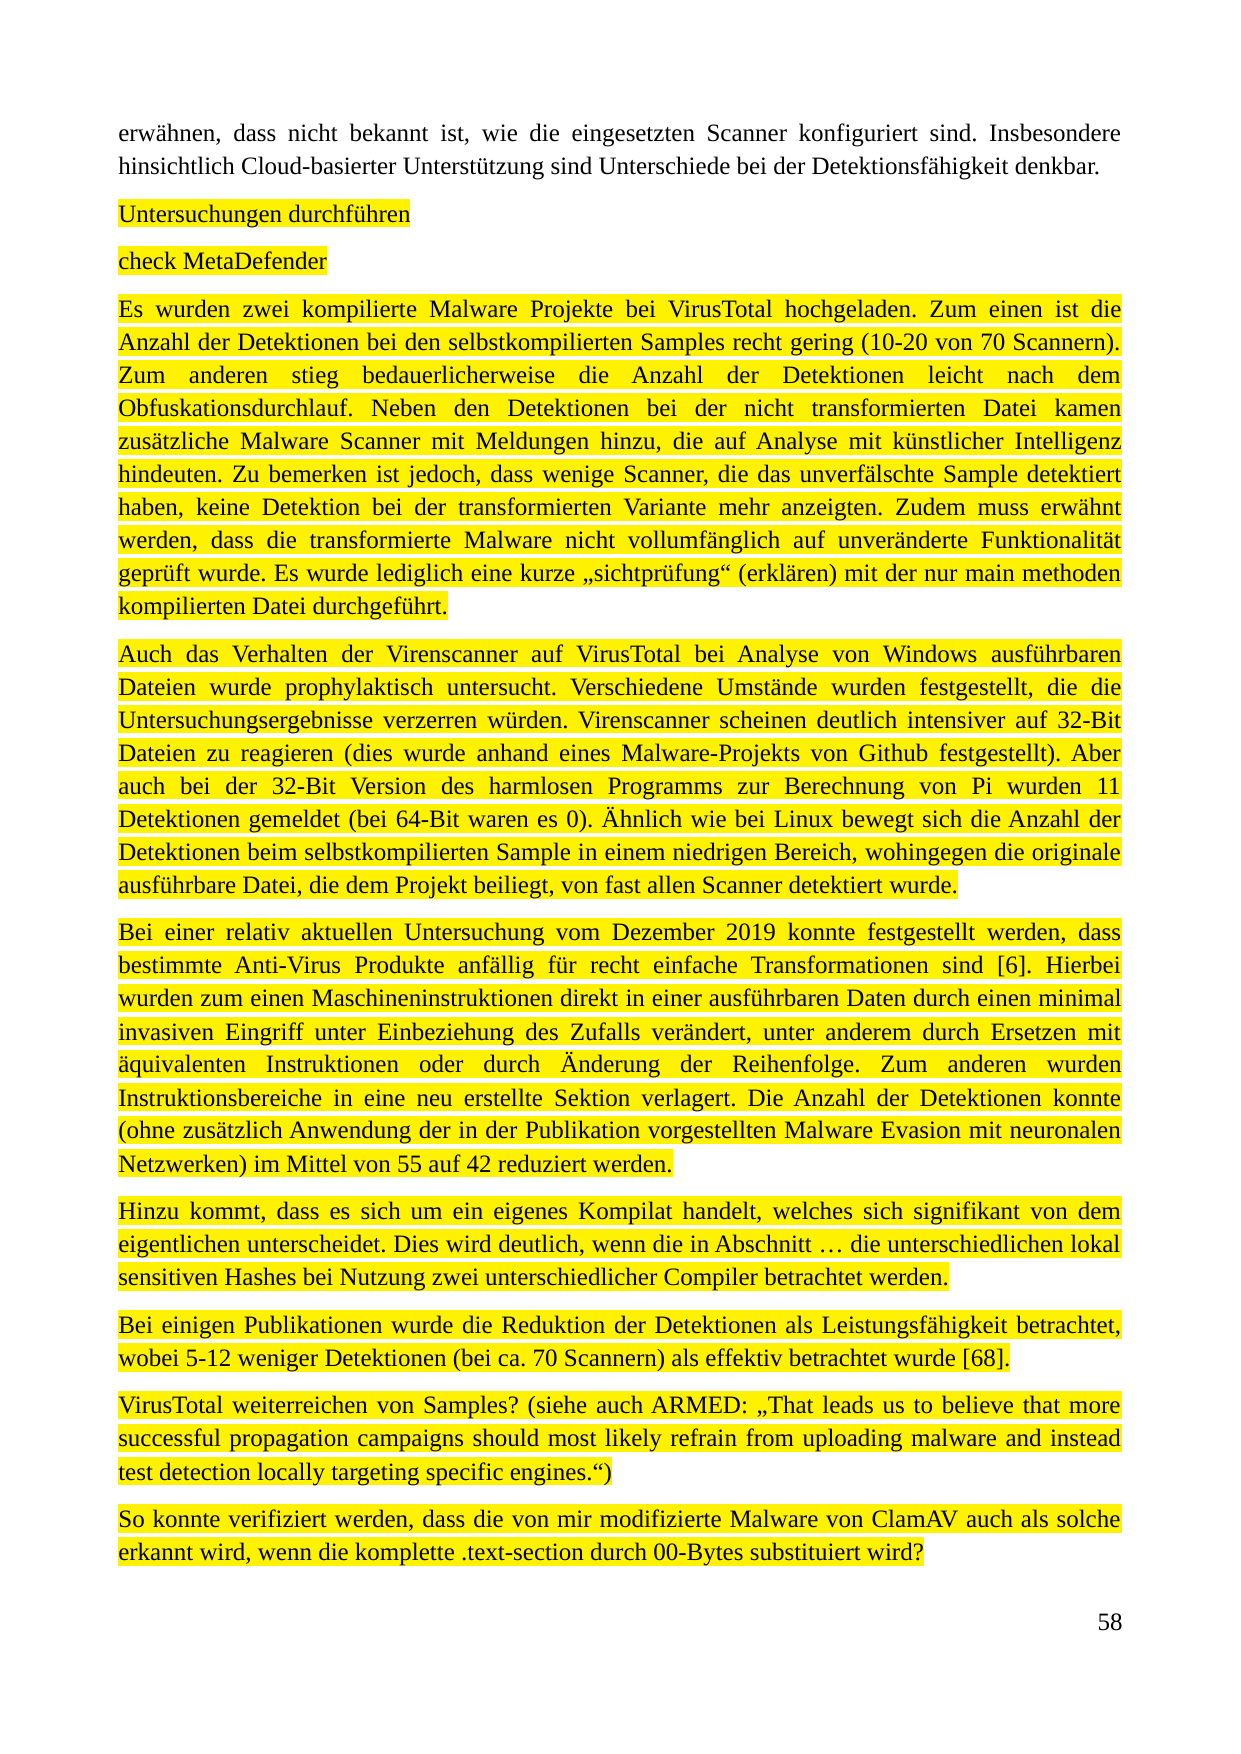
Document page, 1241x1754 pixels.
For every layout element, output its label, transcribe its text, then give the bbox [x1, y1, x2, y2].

text VirusTotal weiterreichen von Samples? (siehe auch ARMED: „That leads us to believe that more successful propagation campaigns should most likely refrain from uploading malware and instead test detection locally targeting specific engines.“) [118, 1391, 1122, 1485]
text erwähnen, dass nicht bekannt ist, wie die eingesetzten Scanner konfiguriert sind. Insbesondere hinsichtlich Cloud-basierter Unterstützung sind Unterschiede bei der Detektionsfähigkeit denkbar. [118, 118, 1122, 180]
text Auch das Verhalten der Virenscanner auf VirusTotal bei Analyse von Windows ausführbaren Dateien wurde prophylaktisch untersucht. Verschiedene Umstände wurden festgestellt, die die Untersuchungsergebnisse verzerren würden. Virenscanner scheinen deutlich intensiver auf 32-Bit Dateien zu reagieren (dies wurde anhand eines Malware-Projekts von Github festgestellt). Aber auch bei der 32-Bit Version des harmlosen Programms zur Berechnung von Pi wurden 11 Detektionen gemeldet (bei 64-Bit waren es 0). Ähnlich wie bei Linux bewegt sich die Anzahl der Detektionen beim selbstkompilierten Sample in einem niedrigen Bereich, wohingegen die originale ausführbare Datei, die dem Projekt beiliegt, von fast allen Scanner detektiert wurde. [118, 639, 1122, 899]
text check MetaDefender [118, 246, 1122, 275]
text Hinzu kommt, dass es sich um ein eigenes Kompilat handelt, welches sich signifikant von dem eigentlichen unterscheidet. Dies wird deutlich, wenn die in Abschnitt … die unterschiedlichen lokal sensitiven Hashes bei Nutzung zwei unterschiedlicher Compiler betrachtet werden. [118, 1196, 1122, 1291]
text Bei einigen Publikationen wurde die Reduktion der Detektionen als Leistungsfähigkeit betrachtet, wobei 5-12 weniger Detektionen (bei ca. 70 Scannern) als effektiv betrachtet wurde [68]. [118, 1310, 1122, 1372]
text Untersuchungen durchführen [118, 199, 1122, 227]
text Es wurden zwei kompilierte Malware Projekte bei VirusTotal hochgeladen. Zum einen ist die Anzahl der Detektionen bei den selbstkompilierten Samples recht gering (10-20 von 70 Scannern). Zum anderen stieg bedauerlicherweise die Anzahl der Detektionen leicht nach dem Obfuskationsdurchlauf. Neben den Detektionen bei der nicht transformierten Datei kamen zusätzliche Malware Scanner mit Meldungen hinzu, die auf Analyse mit künstlicher Intelligenz hindeuten. Zu bemerken ist jedoch, dass wenige Scanner, die das unverfälschte Sample detektiert haben, keine Detektion bei der transformierten Variante mehr anzeigten. Zudem muss erwähnt werden, dass die transformierte Malware nicht vollumfänglich auf unveränderte Funktionalität geprüft wurde. Es wurde lediglich eine kurze „sichtprüfung“ (erklären) mit der nur main methoden kompilierten Datei durchgeführt. [118, 294, 1122, 620]
text Bei einer relativ aktuellen Untersuchung vom Dezember 2019 konnte festgestellt werden, dass bestimmte Anti-Virus Produkte anfällig für recht einfache Transformationen sind [6]. Hierbei wurden zum einen Maschineninstruktionen direkt in einer ausführbaren Daten durch einen minimal invasiven Eingriff unter Einbeziehung des Zufalls verändert, unter anderem durch Ersetzen mit äquivalenten Instruktionen oder durch Änderung der Reihenfolge. Zum anderen wurden Instruktionsbereiche in eine neu erstellte Sektion verlagert. Die Anzahl der Detektionen konnte (ohne zusätzlich Anwendung der in der Publikation vorgestellten Malware Evasion mit neuronalen Netzwerken) im Mittel von 55 auf 42 reduziert werden. [118, 917, 1122, 1177]
text So konnte verifiziert werden, dass die von mir modifizierte Malware von ClamAV auch als solche erkannt wird, wenn die komplette .text-section durch 00-Bytes substituiert wird? [118, 1504, 1122, 1566]
